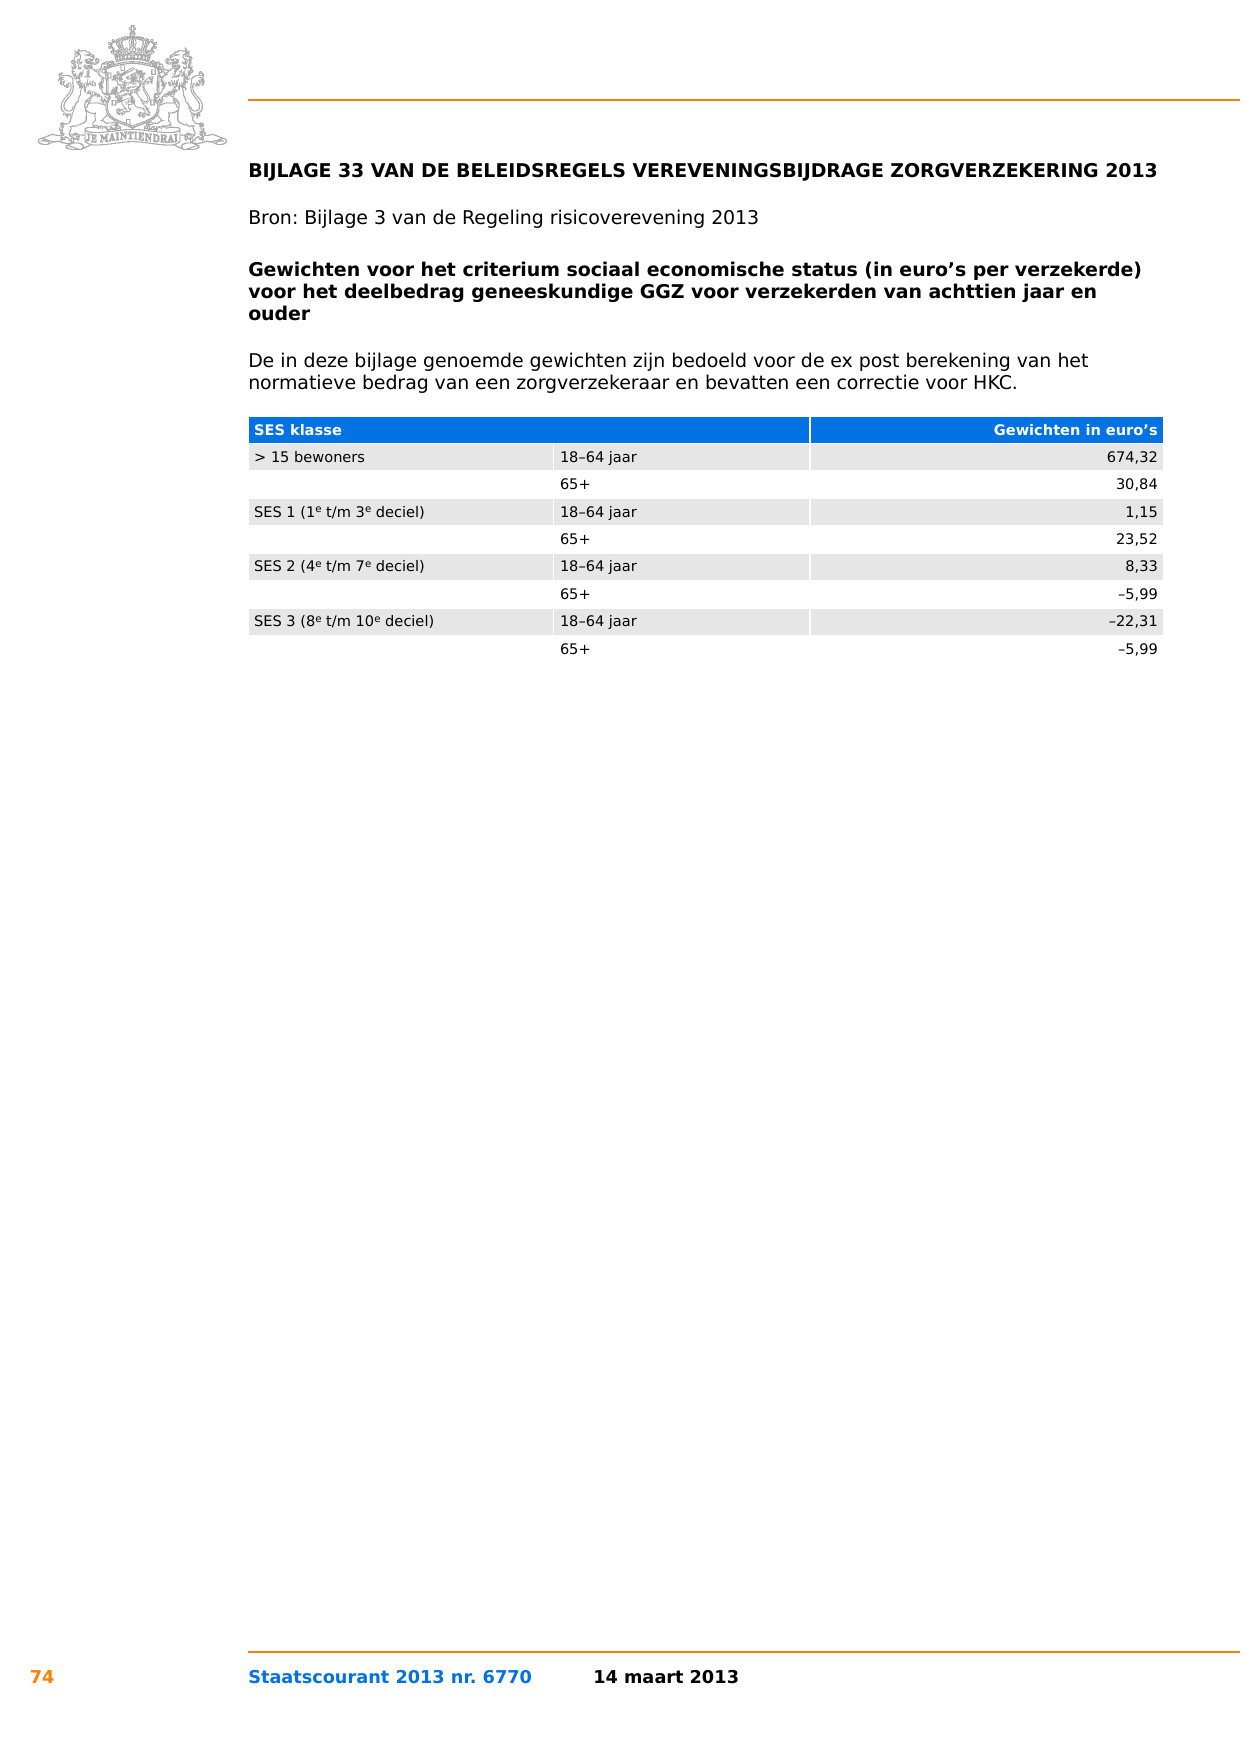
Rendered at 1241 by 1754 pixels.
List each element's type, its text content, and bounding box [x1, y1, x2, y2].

table_cell 65+ [554, 526, 809, 553]
table_cell –5,99 [811, 636, 1163, 662]
table_cell 1,15 [811, 499, 1163, 525]
table_cell SES 2 (4e t/m 7e deciel) [249, 554, 553, 580]
subtitle BIJLAGE 33 VAN DE BELEIDSREGELS VEREVENINGSBIJDRAGE ZORGVERZEKERING 2013 [248, 160, 1163, 182]
table_cell SES 1 (1e t/m 3e deciel) [249, 499, 553, 525]
text De in deze bijlage genoemde gewichten zijn bedoeld voor de ex post berekening van het normatieve bedrag van een zorgverzekeraar en bevatten een correctie voor HKC. [248, 350, 1163, 394]
subtitle Gewichten voor het criterium sociaal economische status (in euro’s per verzekerde) voor het deelbedrag geneeskundige GGZ voor verzekerden van achttien jaar en ouder [248, 259, 1163, 325]
picture [38, 25, 227, 150]
table_cell > 15 bewoners [249, 444, 553, 470]
table_cell [249, 526, 553, 553]
table_cell 18–64 jaar [554, 554, 809, 580]
table_cell 23,52 [811, 526, 1163, 553]
table_cell 18–64 jaar [554, 499, 809, 525]
table_cell 65+ [554, 581, 809, 607]
table_cell [249, 581, 553, 607]
table_cell 8,33 [811, 554, 1163, 580]
table_cell –22,31 [811, 609, 1163, 635]
table_cell 674,32 [811, 444, 1163, 470]
table_cell 30,84 [811, 471, 1163, 498]
table_cell SES 3 (8e t/m 10e deciel) [249, 609, 553, 635]
table_cell 18–64 jaar [554, 444, 809, 470]
text Bron: Bijlage 3 van de Regeling risicoverevening 2013 [248, 207, 1163, 229]
table_cell 65+ [554, 471, 809, 498]
table_cell [249, 636, 553, 662]
table_header SES klasse [249, 417, 809, 443]
table_cell 65+ [554, 636, 809, 662]
table_header Gewichten in euro’s [811, 417, 1163, 443]
table_cell [249, 471, 553, 498]
table_cell 18–64 jaar [554, 609, 809, 635]
table_cell –5,99 [811, 581, 1163, 607]
